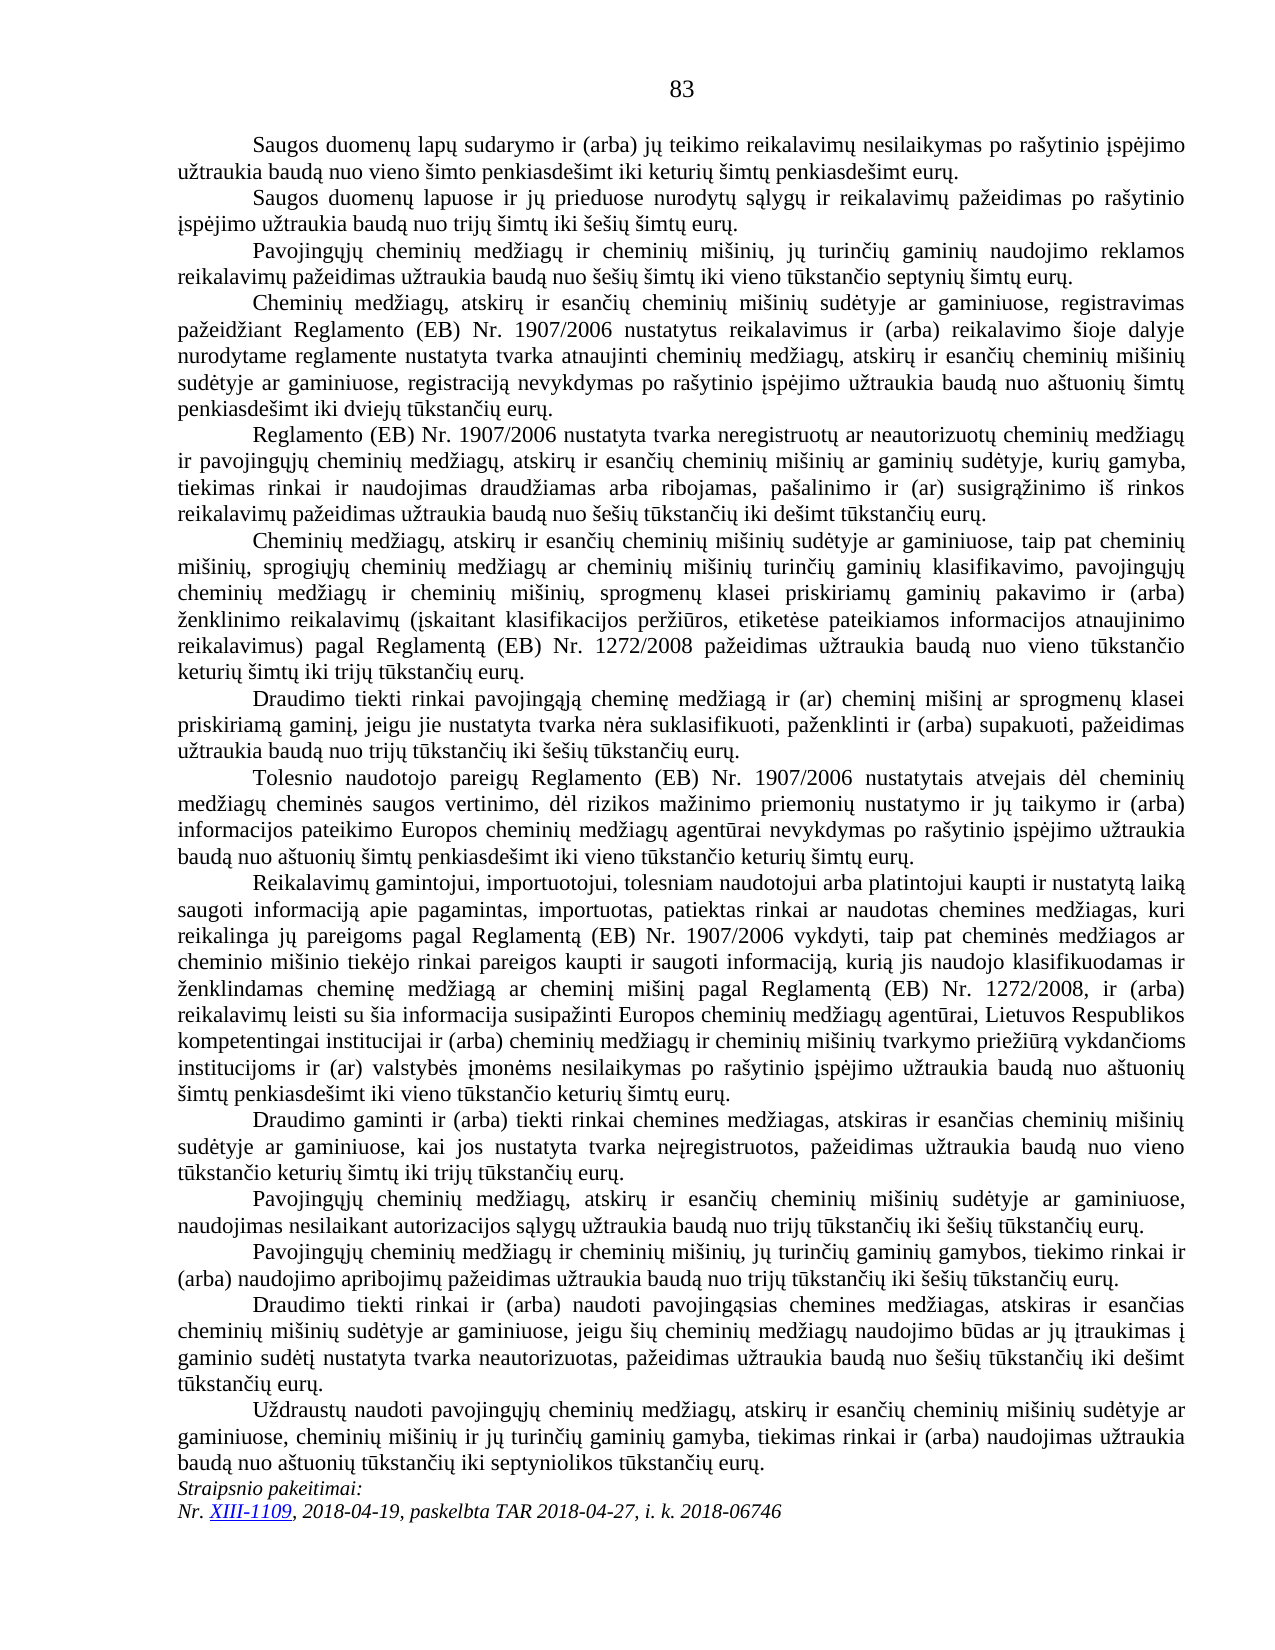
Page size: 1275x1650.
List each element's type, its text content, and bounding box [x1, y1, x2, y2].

text Draudimo tiekti rinkai pavojingąją cheminę medžiagą ir (ar) cheminį mišinį ar sprogmenų klasei priskiriamą gaminį, jeigu jie nustatyta tvarka nėra suklasifikuoti, paženklinti ir (arba) supakuoti, pažeidimas užtraukia baudą nuo trijų tūkstančių iki šešių tūkstančių eurų. [177, 685, 1186, 764]
text Pavojingųjų cheminių medžiagų ir cheminių mišinių, jų turinčių gaminių gamybos, tiekimo rinkai ir (arba) naudojimo apribojimų pažeidimas užtraukia baudą nuo trijų tūkstančių iki šešių tūkstančių eurų. [177, 1238, 1186, 1291]
text Pavojingųjų cheminių medžiagų ir cheminių mišinių, jų turinčių gaminių naudojimo reklamos reikalavimų pažeidimas užtraukia baudą nuo šešių šimtų iki vieno tūkstančio septynių šimtų eurų. [177, 237, 1186, 289]
text Straipsnio pakeitimai: [177, 1475, 1186, 1499]
text Uždraustų naudoti pavojingųjų cheminių medžiagų, atskirų ir esančių cheminių mišinių sudėtyje ar gaminiuose, cheminių mišinių ir jų turinčių gaminių gamyba, tiekimas rinkai ir (arba) naudojimas užtraukia baudą nuo aštuonių tūkstančių iki septyniolikos tūkstančių eurų. [177, 1396, 1186, 1475]
text Nr. XIII-1109, 2018-04-19, paskelbta TAR 2018-04-27, i. k. 2018-06746 [177, 1499, 1186, 1523]
text Reglamento (EB) Nr. 1907/2006 nustatyta tvarka neregistruotų ar neautorizuotų cheminių medžiagų ir pavojingųjų cheminių medžiagų, atskirų ir esančių cheminių mišinių ar gaminių sudėtyje, kurių gamyba, tiekimas rinkai ir naudojimas draudžiamas arba ribojamas, pašalinimo ir (ar) susigrąžinimo iš rinkos reikalavimų pažeidimas užtraukia baudą nuo šešių tūkstančių iki dešimt tūkstančių eurų. [177, 421, 1186, 527]
text Cheminių medžiagų, atskirų ir esančių cheminių mišinių sudėtyje ar gaminiuose, registravimas pažeidžiant Reglamento (EB) Nr. 1907/2006 nustatytus reikalavimus ir (arba) reikalavimo šioje dalyje nurodytame reglamente nustatyta tvarka atnaujinti cheminių medžiagų, atskirų ir esančių cheminių mišinių sudėtyje ar gaminiuose, registraciją nevykdymas po rašytinio įspėjimo užtraukia baudą nuo aštuonių šimtų penkiasdešimt iki dviejų tūkstančių eurų. [177, 289, 1186, 421]
text Cheminių medžiagų, atskirų ir esančių cheminių mišinių sudėtyje ar gaminiuose, taip pat cheminių mišinių, sprogiųjų cheminių medžiagų ar cheminių mišinių turinčių gaminių klasifikavimo, pavojingųjų cheminių medžiagų ir cheminių mišinių, sprogmenų klasei priskiriamų gaminių pakavimo ir (arba) ženklinimo reikalavimų (įskaitant klasifikacijos peržiūros, etiketėse pateikiamos informacijos atnaujinimo reikalavimus) pagal Reglamentą (EB) Nr. 1272/2008 pažeidimas užtraukia baudą nuo vieno tūkstančio keturių šimtų iki trijų tūkstančių eurų. [177, 527, 1186, 685]
text Reikalavimų gamintojui, importuotojui, tolesniam naudotojui arba platintojui kaupti ir nustatytą laiką saugoti informaciją apie pagamintas, importuotas, patiektas rinkai ar naudotas chemines medžiagas, kuri reikalinga jų pareigoms pagal Reglamentą (EB) Nr. 1907/2006 vykdyti, taip pat cheminės medžiagos ar cheminio mišinio tiekėjo rinkai pareigos kaupti ir saugoti informaciją, kurią jis naudojo klasifikuodamas ir ženklindamas cheminę medžiagą ar cheminį mišinį pagal Reglamentą (EB) Nr. 1272/2008, ir (arba) reikalavimų leisti su šia informacija susipažinti Europos cheminių medžiagų agentūrai, Lietuvos Respublikos kompetentingai institucijai ir (arba) cheminių medžiagų ir cheminių mišinių tvarkymo priežiūrą vykdančioms institucijoms ir (ar) valstybės įmonėms nesilaikymas po rašytinio įspėjimo užtraukia baudą nuo aštuonių šimtų penkiasdešimt iki vieno tūkstančio keturių šimtų eurų. [177, 869, 1186, 1106]
text Pavojingųjų cheminių medžiagų, atskirų ir esančių cheminių mišinių sudėtyje ar gaminiuose, naudojimas nesilaikant autorizacijos sąlygų užtraukia baudą nuo trijų tūkstančių iki šešių tūkstančių eurų. [177, 1186, 1186, 1238]
text Tolesnio naudotojo pareigų Reglamento (EB) Nr. 1907/2006 nustatytais atvejais dėl cheminių medžiagų cheminės saugos vertinimo, dėl rizikos mažinimo priemonių nustatymo ir jų taikymo ir (arba) informacijos pateikimo Europos cheminių medžiagų agentūrai nevykdymas po rašytinio įspėjimo užtraukia baudą nuo aštuonių šimtų penkiasdešimt iki vieno tūkstančio keturių šimtų eurų. [177, 764, 1186, 869]
text Draudimo gaminti ir (arba) tiekti rinkai chemines medžiagas, atskiras ir esančias cheminių mišinių sudėtyje ar gaminiuose, kai jos nustatyta tvarka neįregistruotos, pažeidimas užtraukia baudą nuo vieno tūkstančio keturių šimtų iki trijų tūkstančių eurų. [177, 1106, 1186, 1186]
text Saugos duomenų lapų sudarymo ir (arba) jų teikimo reikalavimų nesilaikymas po rašytinio įspėjimo užtraukia baudą nuo vieno šimto penkiasdešimt iki keturių šimtų penkiasdešimt eurų. [177, 131, 1186, 184]
text Draudimo tiekti rinkai ir (arba) naudoti pavojingąsias chemines medžiagas, atskiras ir esančias cheminių mišinių sudėtyje ar gaminiuose, jeigu šių cheminių medžiagų naudojimo būdas ar jų įtraukimas į gaminio sudėtį nustatyta tvarka neautorizuotas, pažeidimas užtraukia baudą nuo šešių tūkstančių iki dešimt tūkstančių eurų. [177, 1291, 1186, 1396]
text Saugos duomenų lapuose ir jų prieduose nurodytų sąlygų ir reikalavimų pažeidimas po rašytinio įspėjimo užtraukia baudą nuo trijų šimtų iki šešių šimtų eurų. [177, 184, 1186, 237]
